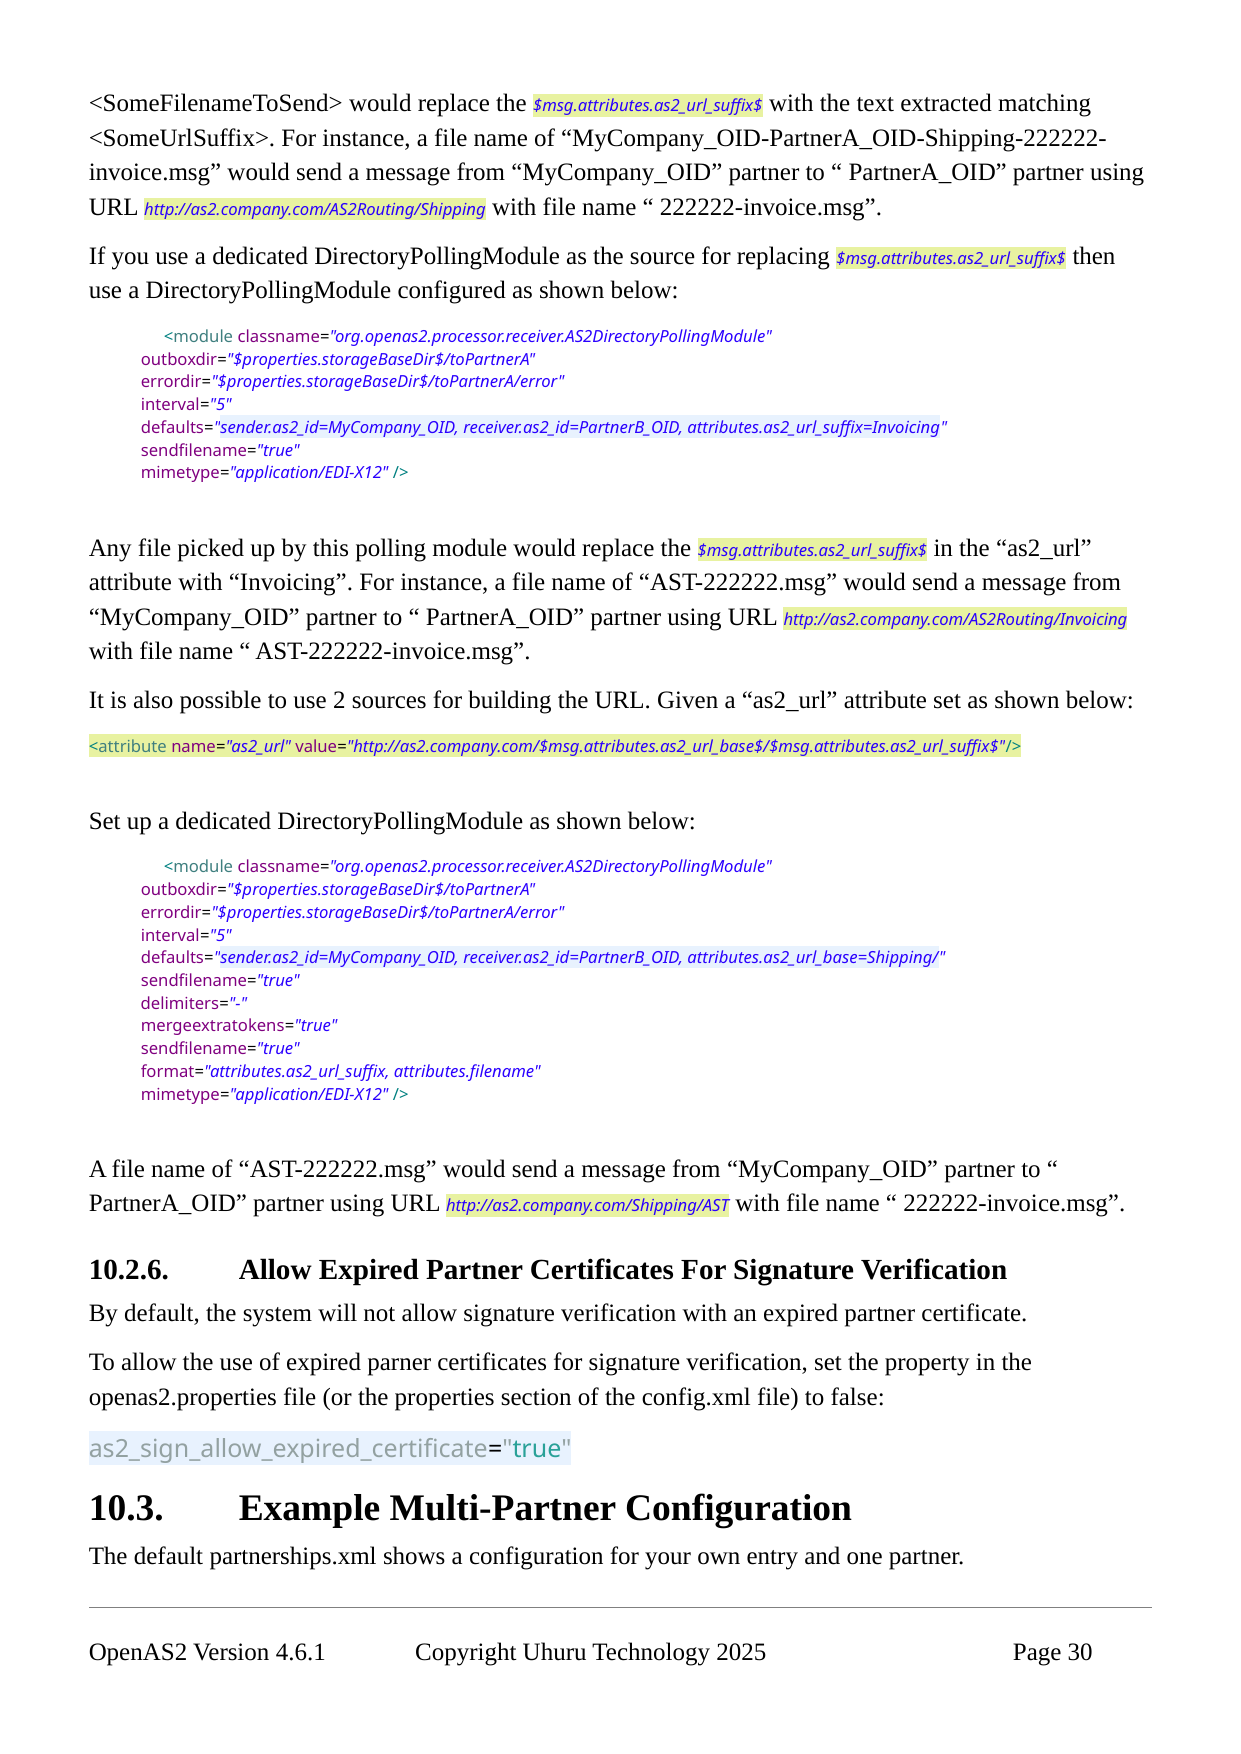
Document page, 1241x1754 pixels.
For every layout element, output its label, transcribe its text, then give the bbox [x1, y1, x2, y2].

text It is also possible to use 2 sources for building the URL. Given a “as2_url” attribute set as shown below: [88, 685, 1152, 714]
text By default, the system will not allow signature verification with an expired partner certificate. [88, 1298, 1152, 1327]
text The default partnerships.xml shows a configuration for your own entry and one partner. [88, 1541, 1152, 1570]
text mimetype="application/EDI-X12" /> [88, 1082, 1152, 1105]
text as2_sign_allow_expired_certificate="true" [88, 1431, 1152, 1465]
text Set up a dedicated DirectoryPollingModule as shown below: [88, 806, 1152, 835]
text sendfilename="true" [88, 968, 1152, 991]
text <attribute name="as2_url" value="http://as2.company.com/$msg.attributes.as2_url_base$/$msg.attributes.as2_url_suffix$"/> [88, 734, 1152, 757]
text interval="5" [88, 923, 1152, 946]
text Any file picked up by this polling module would replace the $msg.attributes.as2_url_suffix$ in the “as2_url” attribute with “Invoicing”. For instance, a file name of “AST-222222.msg” would send a message from “MyCompany_OID” partner to “ PartnerA_OID” partner using URL http://as2.company.com/AS2Routing/Invoicing with file name “ AST-222222-invoice.msg”. [88, 533, 1152, 665]
text delimiters="-" [88, 991, 1152, 1014]
text outboxdir="$properties.storageBaseDir$/toPartnerA" [88, 347, 1152, 370]
text outboxdir="$properties.storageBaseDir$/toPartnerA" [88, 878, 1152, 900]
text To allow the use of expired parner certificates for signature verification, set the property in the openas2.properties file (or the properties section of the config.xml file) to false: [88, 1347, 1152, 1410]
text sendfilename="true" [88, 1037, 1152, 1059]
text defaults="sender.as2_id=MyCompany_OID, receiver.as2_id=PartnerB_OID, attributes.as2_url_suffix=Invoicing" [88, 415, 1152, 438]
text If you use a dedicated DirectoryPollingModule as the source for replacing $msg.attributes.as2_url_suffix$ then use a DirectoryPollingModule configured as shown below: [88, 241, 1152, 304]
text format="attributes.as2_url_suffix, attributes.filename" [88, 1059, 1152, 1082]
text errordir="$properties.storageBaseDir$/toPartnerA/error" [88, 900, 1152, 923]
subtitle Example Multi-Partner Configuration [88, 1486, 1152, 1529]
text <SomeFilenameToSend> would replace the $msg.attributes.as2_url_suffix$ with the text extracted matching <SomeUrlSuffix>. For instance, a file name of “MyCompany_OID-PartnerA_OID-Shipping-222222-invoice.msg” would send a message from “MyCompany_OID” partner to “ PartnerA_OID” partner using URL http://as2.company.com/AS2Routing/Shipping with file name “ 222222-invoice.msg”. [88, 88, 1152, 221]
text defaults="sender.as2_id=MyCompany_OID, receiver.as2_id=PartnerB_OID, attributes.as2_url_base=Shipping/" [88, 946, 1152, 968]
text errordir="$properties.storageBaseDir$/toPartnerA/error" [88, 370, 1152, 393]
text mimetype="application/EDI-X12" /> [88, 461, 1152, 483]
text sendfilename="true" [88, 438, 1152, 461]
subtitle Allow Expired Partner Certificates For Signature Verification [88, 1252, 1152, 1286]
text interval="5" [88, 393, 1152, 415]
text A file name of “AST-222222.msg” would send a message from “MyCompany_OID” partner to “ PartnerA_OID” partner using URL http://as2.company.com/Shipping/AST with file name “ 222222-invoice.msg”. [88, 1154, 1152, 1217]
text <module classname="org.openas2.processor.receiver.AS2DirectoryPollingModule" [163, 855, 1152, 878]
text mergeextratokens="true" [88, 1014, 1152, 1037]
text <module classname="org.openas2.processor.receiver.AS2DirectoryPollingModule" [163, 324, 1152, 347]
